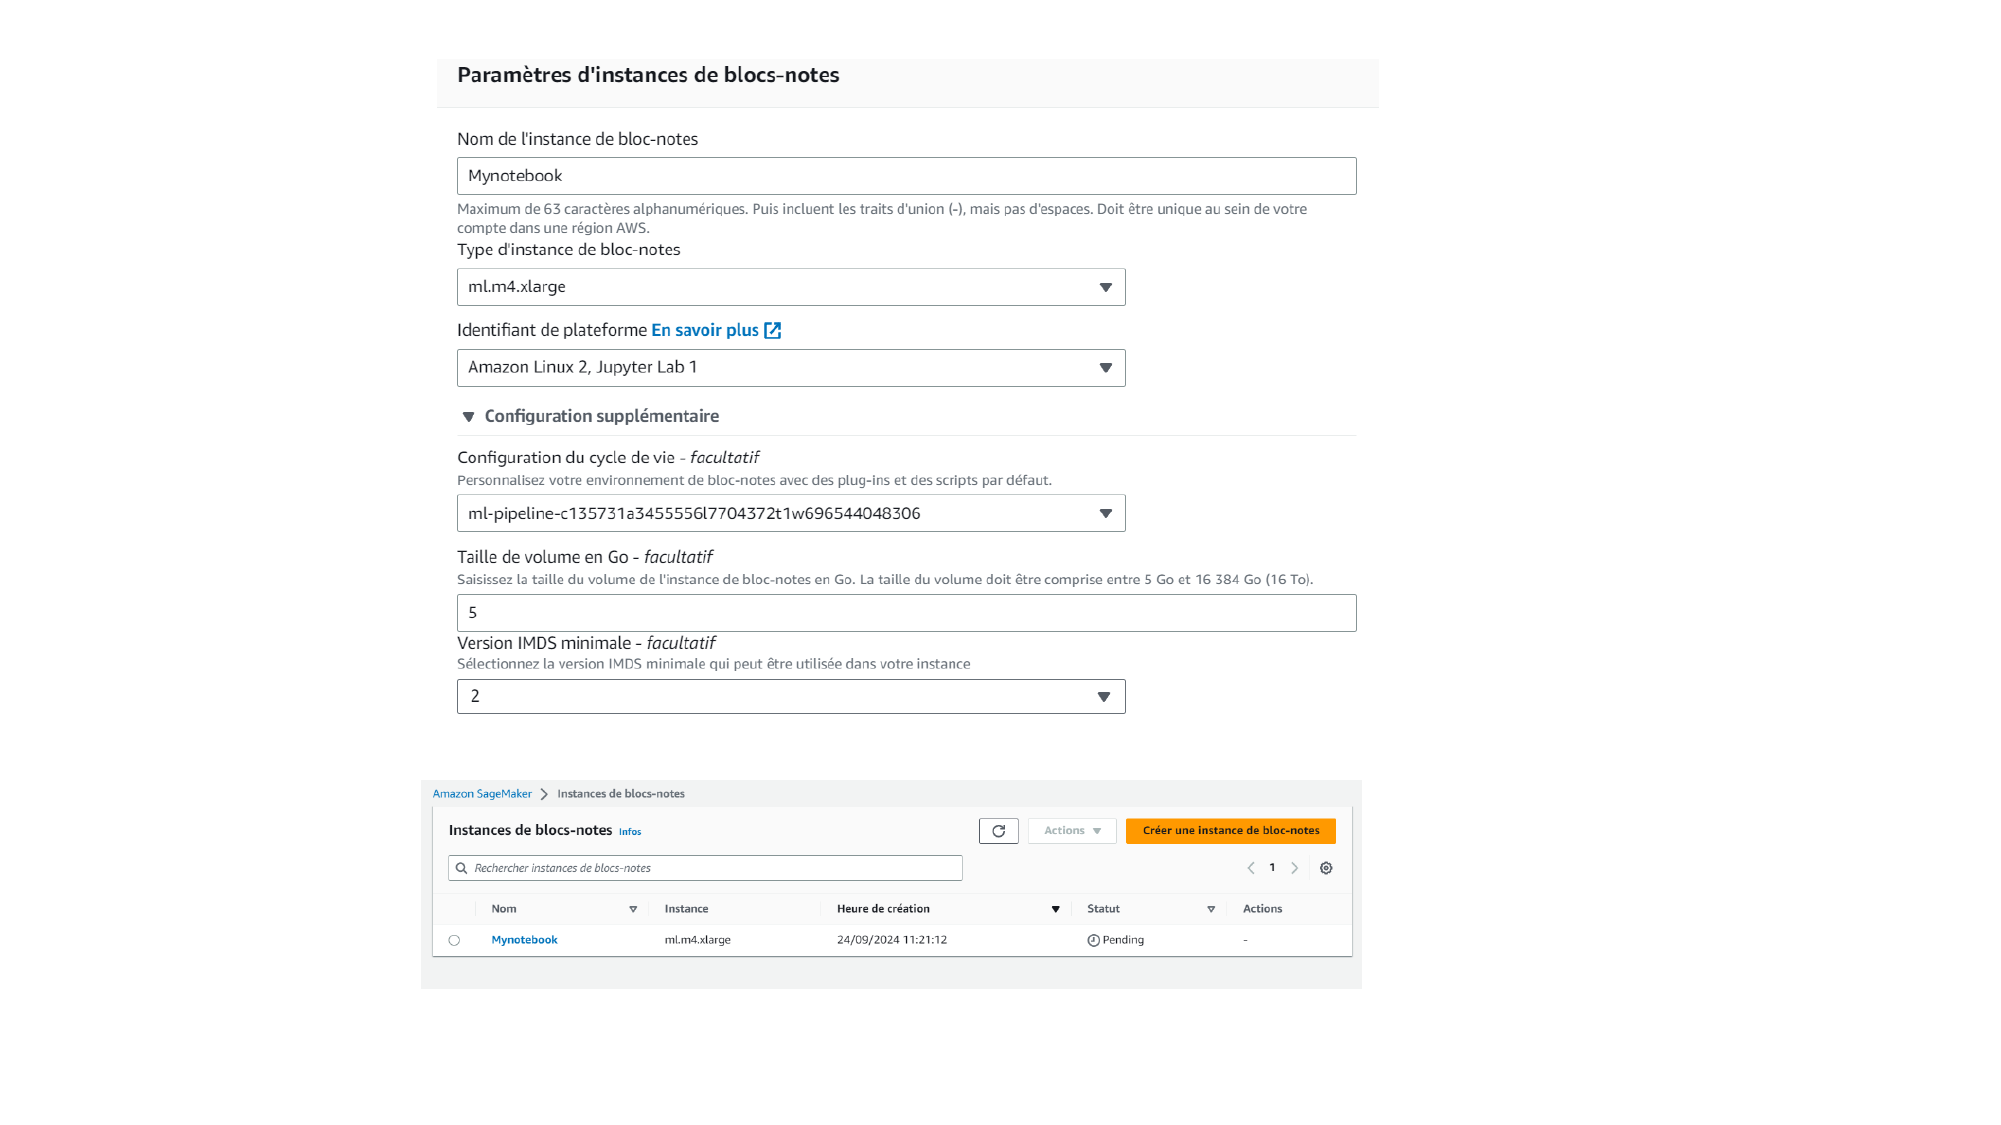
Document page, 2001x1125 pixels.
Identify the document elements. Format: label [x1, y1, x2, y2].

picture [421, 780, 1362, 989]
picture [437, 59, 1379, 756]
